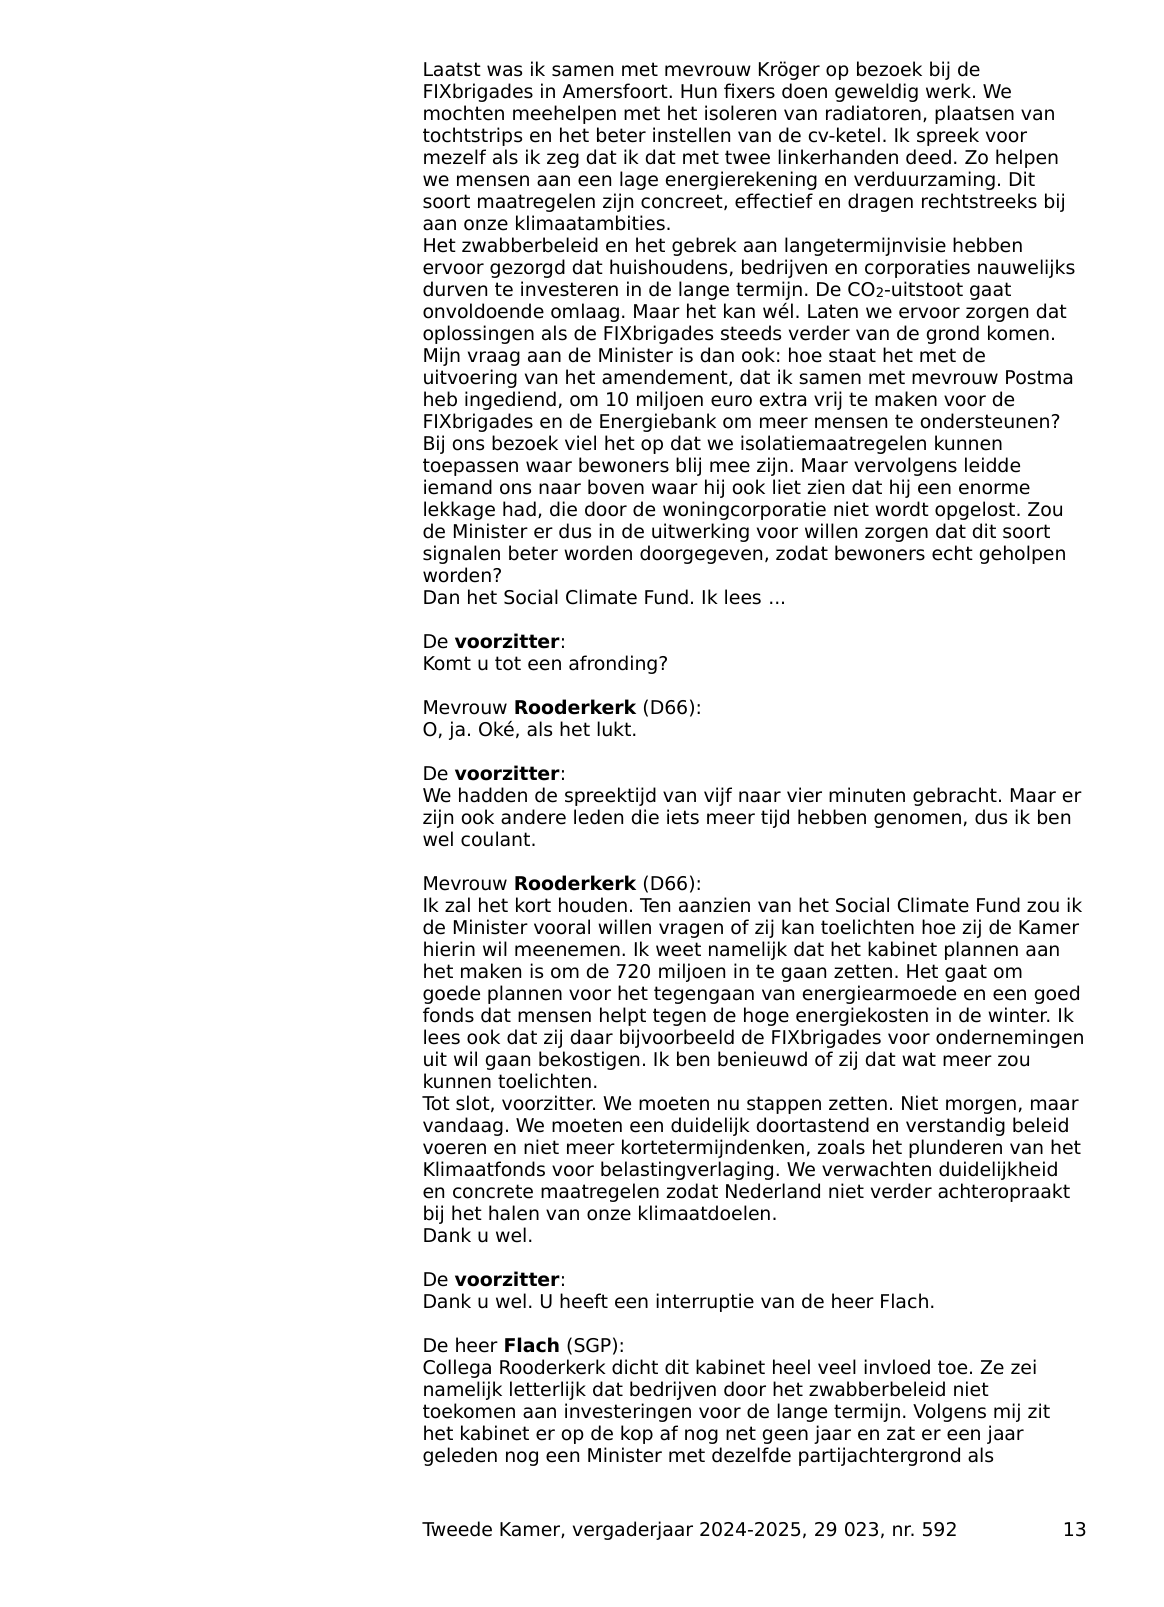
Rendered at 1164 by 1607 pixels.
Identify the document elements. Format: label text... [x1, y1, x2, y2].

text Dan het Social Climate Fund. Ik lees ... [422, 587, 1087, 608]
text Het zwabberbeleid en het gebrek aan langetermijnvisie hebben ervoor gezorgd dat huishoudens, bedrijven en corporaties nauwelijks durven te investeren in de lange termijn. De CO2-uitstoot gaat onvoldoende omlaag. Maar het kan wél. Laten we ervoor zorgen dat oplossingen als de FIXbrigades steeds verder van de grond komen. Mijn vraag aan de Minister is dan ook: hoe staat het met de uitvoering van het amendement, dat ik samen met mevrouw Postma heb ingediend, om 10 miljoen euro extra vrij te maken voor de FIXbrigades en de Energiebank om meer mensen te ondersteunen? [422, 235, 1087, 433]
text We hadden de spreektijd van vijf naar vier minuten gebracht. Maar er zijn ook andere leden die iets meer tijd hebben genomen, dus ik ben wel coulant. [422, 785, 1087, 851]
text Laatst was ik samen met mevrouw Kröger op bezoek bij de FIXbrigades in Amersfoort. Hun fixers doen geweldig werk. We mochten meehelpen met het isoleren van radiatoren, plaatsen van tochtstrips en het beter instellen van de cv-ketel. Ik spreek voor mezelf als ik zeg dat ik dat met twee linkerhanden deed. Zo helpen we mensen aan een lage energierekening en verduurzaming. Dit soort maatregelen zijn concreet, effectief en dragen rechtstreeks bij aan onze klimaatambities. [422, 59, 1087, 235]
text O, ja. Oké, als het lukt. [422, 719, 1087, 741]
text Ik zal het kort houden. Ten aanzien van het Social Climate Fund zou ik de Minister vooral willen vragen of zij kan toelichten hoe zij de Kamer hierin wil meenemen. Ik weet namelijk dat het kabinet plannen aan het maken is om de 720 miljoen in te gaan zetten. Het gaat om goede plannen voor het tegengaan van energiearmoede en een goed fonds dat mensen helpt tegen de hoge energiekosten in de winter. Ik lees ook dat zij daar bijvoorbeeld de FIXbrigades voor ondernemingen uit wil gaan bekostigen. Ik ben benieuwd of zij dat wat meer zou kunnen toelichten. [422, 895, 1087, 1093]
text Mevrouw Rooderkerk (D66): [422, 873, 1087, 895]
text Tot slot, voorzitter. We moeten nu stappen zetten. Niet morgen, maar vandaag. We moeten een duidelijk doortastend en verstandig beleid voeren en niet meer kortetermijndenken, zoals het plunderen van het Klimaatfonds voor belastingverlaging. We verwachten duidelijkheid en concrete maatregelen zodat Nederland niet verder achteropraakt bij het halen van onze klimaatdoelen. [422, 1093, 1087, 1225]
text Dank u wel. [422, 1225, 1087, 1247]
text De voorzitter: [422, 1269, 1087, 1291]
text Dank u wel. U heeft een interruptie van de heer Flach. [422, 1291, 1087, 1313]
text De heer Flach (SGP): [422, 1335, 1087, 1357]
text Mevrouw Rooderkerk (D66): [422, 697, 1087, 719]
text Collega Rooderkerk dicht dit kabinet heel veel invloed toe. Ze zei namelijk letterlijk dat bedrijven door het zwabberbeleid niet toekomen aan investeringen voor de lange termijn. Volgens mij zit het kabinet er op de kop af nog net geen jaar en zat er een jaar geleden nog een Minister met dezelfde partijachtergrond als [422, 1357, 1087, 1467]
text De voorzitter: [422, 631, 1087, 653]
text Komt u tot een afronding? [422, 653, 1087, 675]
text Bij ons bezoek viel het op dat we isolatiemaatregelen kunnen toepassen waar bewoners blij mee zijn. Maar vervolgens leidde iemand ons naar boven waar hij ook liet zien dat hij een enorme lekkage had, die door de woningcorporatie niet wordt opgelost. Zou de Minister er dus in de uitwerking voor willen zorgen dat dit soort signalen beter worden doorgegeven, zodat bewoners echt geholpen worden? [422, 433, 1087, 587]
text De voorzitter: [422, 763, 1087, 785]
